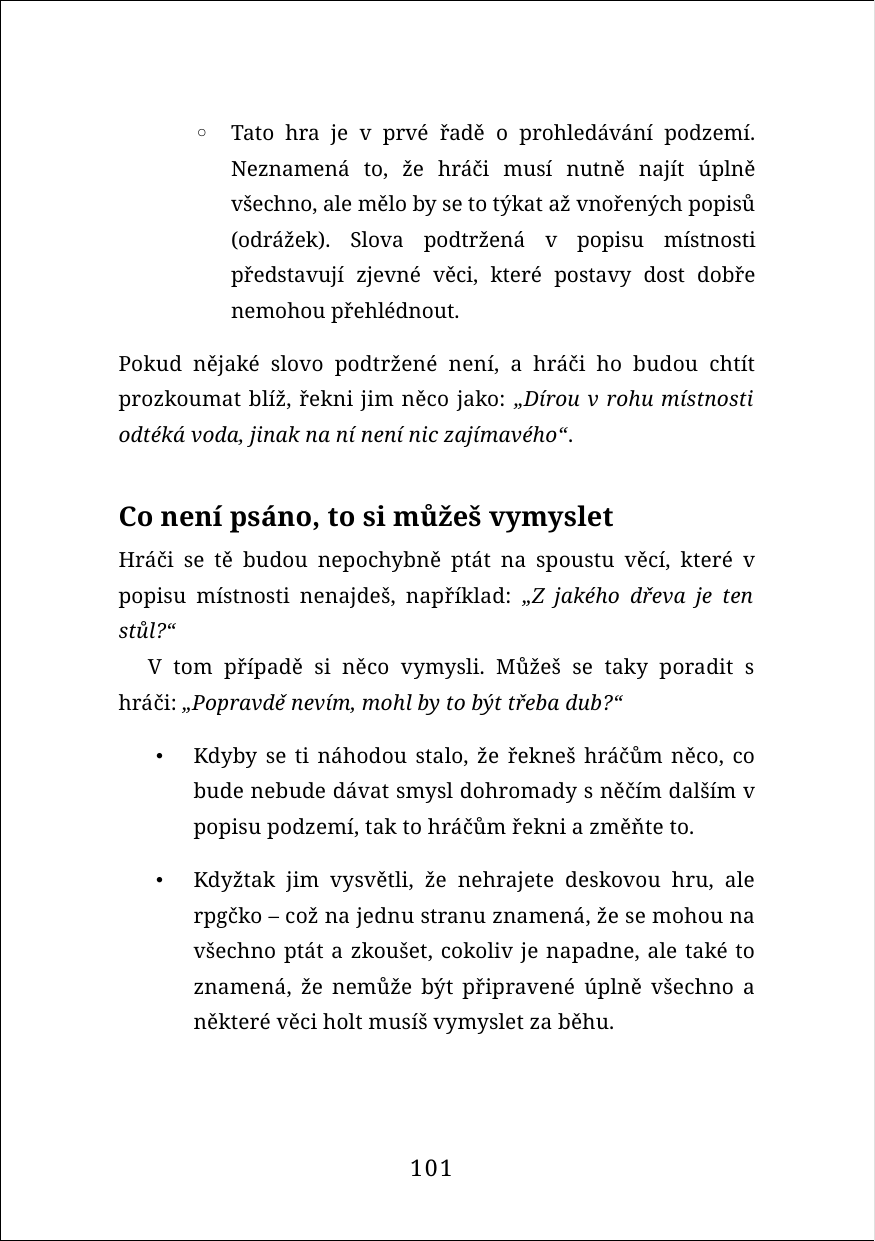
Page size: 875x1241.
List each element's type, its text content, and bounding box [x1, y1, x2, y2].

list Kdyby se ti náhodou stalo, že řekneš hráčům něco, co bude nebude dávat smysl dohromady s něčím dalším v popisu podzemí, tak to hráčům řekni a změňte to. [156, 741, 756, 840]
text Hráči se tě budou nepochybně ptát na spoustu věcí, které v popisu místnosti nenajdeš, například: „Z jakého dřeva je ten stůl?“ V tom případě si něco vymysli. Můžeš se taky poradit s hráči: „Popravdě nevím, mohl by to být třeba dub?“ [118, 546, 756, 716]
text Pokud nějaké slovo podtržené není, a hráči ho budou chtít prozkoumat blíž, řekni jim něco jako: „Dírou v rohu místnosti odtéká voda, jinak na ní není nic zajímavého“. [118, 349, 756, 448]
list Kdyžtak jim vysvětli, že nehrajete deskovou hru, ale rpgčko – což na jednu stranu znamená, že se mohou na všechno ptát a zkoušet, cokoliv je napadne, ale také to znamená, že nemůže být připravené úplně všechno a některé věci holt musíš vymyslet za běhu. [156, 865, 756, 1036]
list Tato hra je v prvé řadě o prohledávání podzemí. Neznamená to, že hráči musí nutně najít úplně všechno, ale mělo by se to týkat až vnořených popisů (odrážek). Slova podtržená v popisu místnosti představují zjevné věci, které postavy dost dobře nemohou přehlédnout. [193, 118, 756, 324]
subtitle Co není psáno, to si můžeš vymyslet [118, 497, 756, 534]
